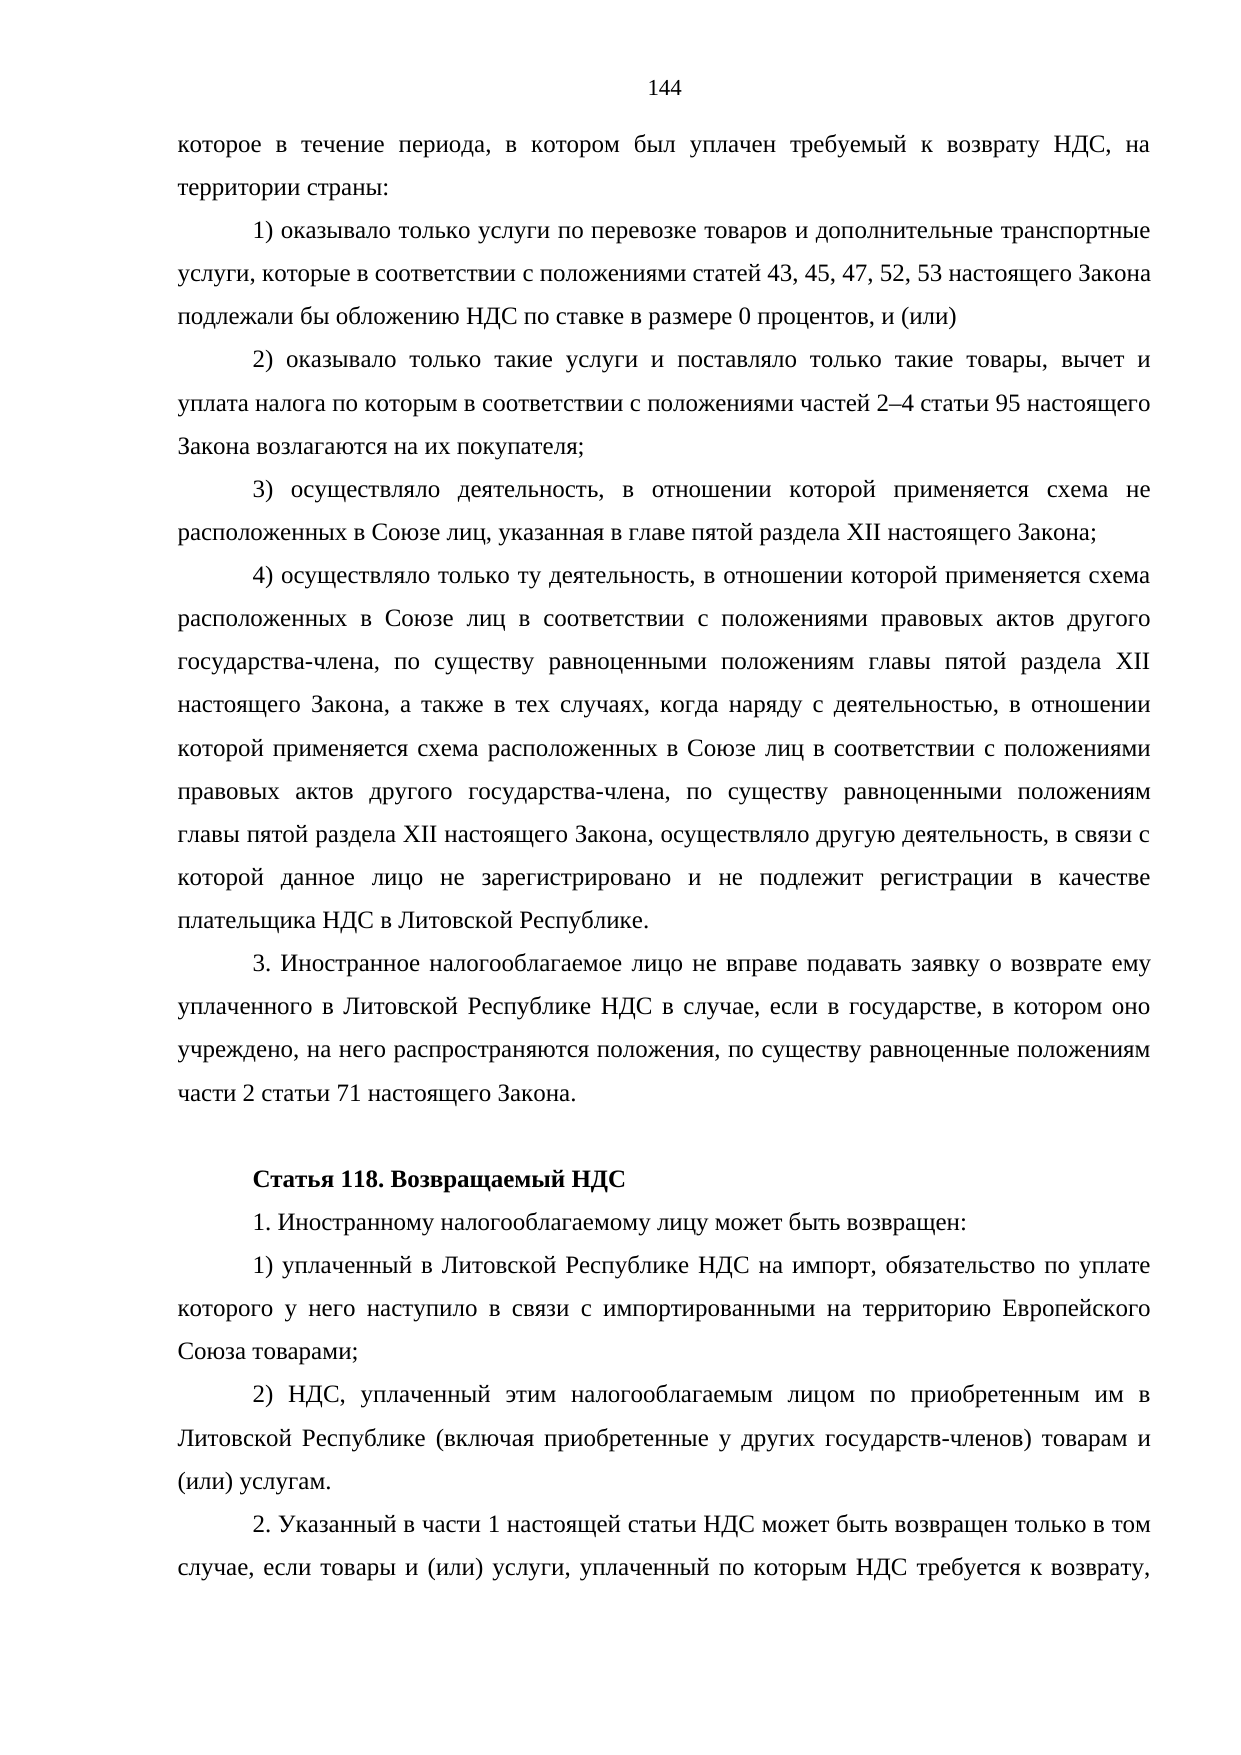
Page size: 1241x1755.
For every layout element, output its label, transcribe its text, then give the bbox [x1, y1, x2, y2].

text 1) уплаченный в Литовской Республике НДС на импорт, обязательство по уплате которого у него наступило в связи с импортированными на территорию Европейского Союза товарами; [177, 1250, 1152, 1365]
text которое в течение периода, в котором был уплачен требуемый к возврату НДС, на территории страны: [177, 129, 1152, 201]
text 2. Указанный в части 1 настоящей статьи НДС может быть возвращен только в том случае, если товары и (или) услуги, уплаченный по которым НДС требуется к возврату, [177, 1509, 1152, 1581]
text 3. Иностранное налогооблагаемое лицо не вправе подавать заявку о возврате ему уплаченного в Литовской Республике НДС в случае, если в государстве, в котором оно учреждено, на него распространяются положения, по существу равноценные положениям части 2 статьи 71 настоящего Закона. [177, 948, 1152, 1106]
text 4) осуществляло только ту деятельность, в отношении которой применяется схема расположенных в Союзе лиц в соответствии с положениями правовых актов другого государства-члена, по существу равноценными положениям главы пятой раздела XII настоящего Закона, а также в тех случаях, когда наряду с деятельностью, в отношении которой применяется схема расположенных в Союзе лиц в соответствии с положениями правовых актов другого государства-члена, по существу равноценными положениям главы пятой раздела XII настоящего Закона, осуществляло другую деятельность, в связи с которой данное лицо не зарегистрировано и не подлежит регистрации в качестве плательщика НДС в Литовской Республике. [177, 560, 1152, 934]
text Статья 118. Возвращаемый НДС [177, 1164, 1152, 1193]
text 1. Иностранному налогооблагаемому лицу может быть возвращен: [177, 1207, 1152, 1236]
text 2) оказывало только такие услуги и поставляло только такие товары, вычет и уплата налога по которым в соответствии с положениями частей 2–4 статьи 95 настоящего Закона возлагаются на их покупателя; [177, 344, 1152, 459]
text 2) НДС, уплаченный этим налогооблагаемым лицом по приобретенным им в Литовской Республике (включая приобретенные у других государств-членов) товарам и (или) услугам. [177, 1379, 1152, 1494]
text 1) оказывало только услуги по перевозке товаров и дополнительные транспортные услуги, которые в соответствии с положениями статей 43, 45, 47, 52, 53 настоящего Закона подлежали бы обложению НДС по ставке в размере 0 процентов, и (или) [177, 215, 1152, 330]
text 3) осуществляло деятельность, в отношении которой применяется схема не расположенных в Союзе лиц, указанная в главе пятой раздела XII настоящего Закона; [177, 474, 1152, 546]
